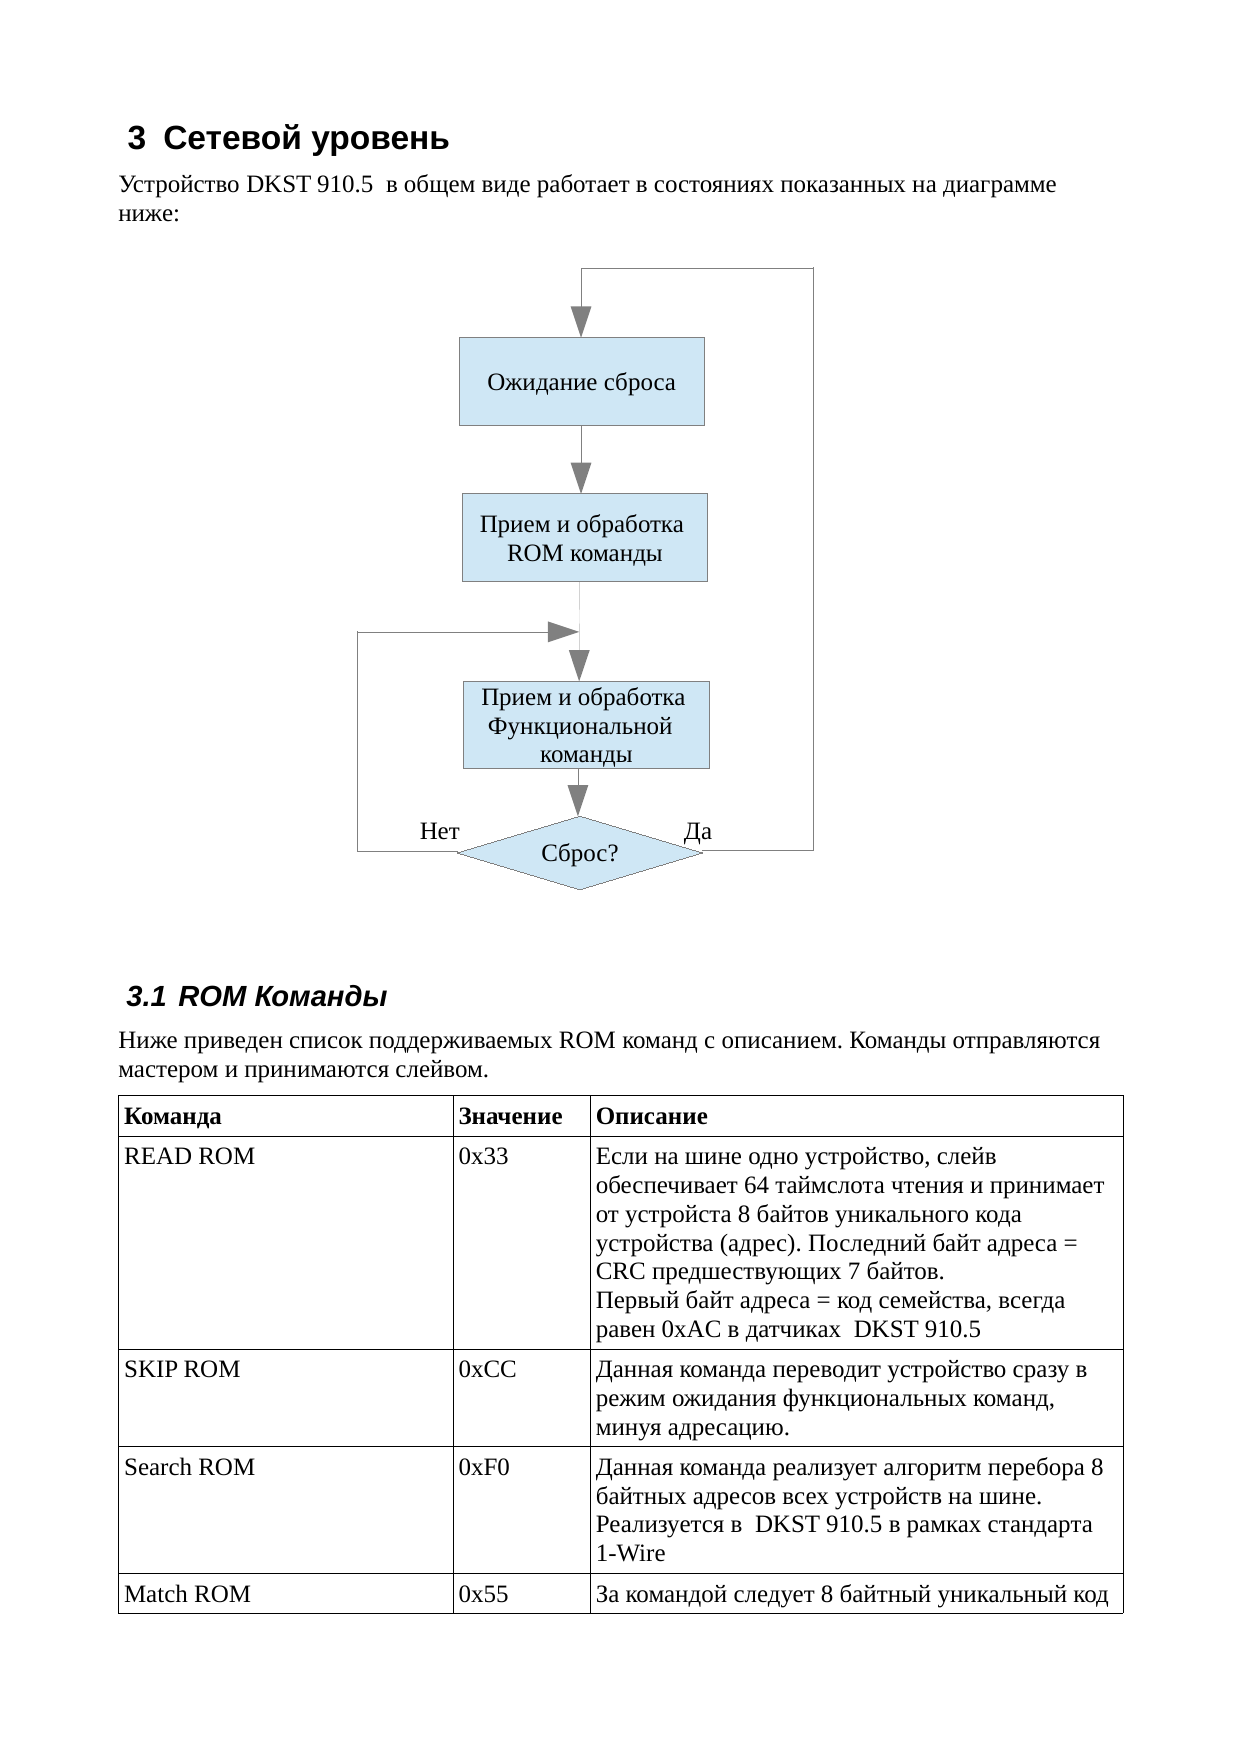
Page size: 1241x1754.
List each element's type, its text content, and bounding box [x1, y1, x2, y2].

text Ниже приведен список поддерживаемых ROM команд с описанием. Команды отправляются мастером и принимаются слейвом. [118, 1025, 1122, 1083]
table_cell 0xCC [454, 1350, 590, 1446]
table_cell Search ROM [119, 1447, 453, 1573]
table_cell Если на шине одно устройство, слейв обеспечивает 64 таймслота чтения и принимает от устройста 8 байтов уникального кода устройства (адрес). Последний байт адреса = CRC предшествующих 7 байтов. Первый байт адреса = код семейства, всегда равен 0xAC в датчиках DKST 910.5 [591, 1137, 1123, 1348]
text Устройство DKST 910.5 в общем виде работает в состояниях показанных на диаграмме ниже: [118, 169, 1122, 227]
table_cell Данная команда реализует алгоритм перебора 8 байтных адресов всех устройств на шине. Реализуется в DKST 910.5 в рамках стандарта 1-Wire [591, 1447, 1123, 1573]
table_cell Данная команда переводит устройство сразу в режим ожидания функциональных команд, минуя адресацию. [591, 1350, 1123, 1446]
table_header Значение [454, 1096, 590, 1136]
table_cell 0x55 [454, 1574, 590, 1613]
table_cell SKIP ROM [119, 1350, 453, 1446]
table_header Описание [591, 1096, 1123, 1136]
table_cell За командой следует 8 байтный уникальный код [591, 1574, 1123, 1613]
subtitle Сетевой уровень [118, 118, 1122, 157]
table_cell Match ROM [119, 1574, 453, 1613]
table_cell 0xF0 [454, 1447, 590, 1573]
table_cell 0x33 [454, 1137, 590, 1348]
table_header Команда [119, 1096, 453, 1136]
table_cell READ ROM [119, 1137, 453, 1348]
subtitle ROM Команды [118, 979, 1122, 1013]
